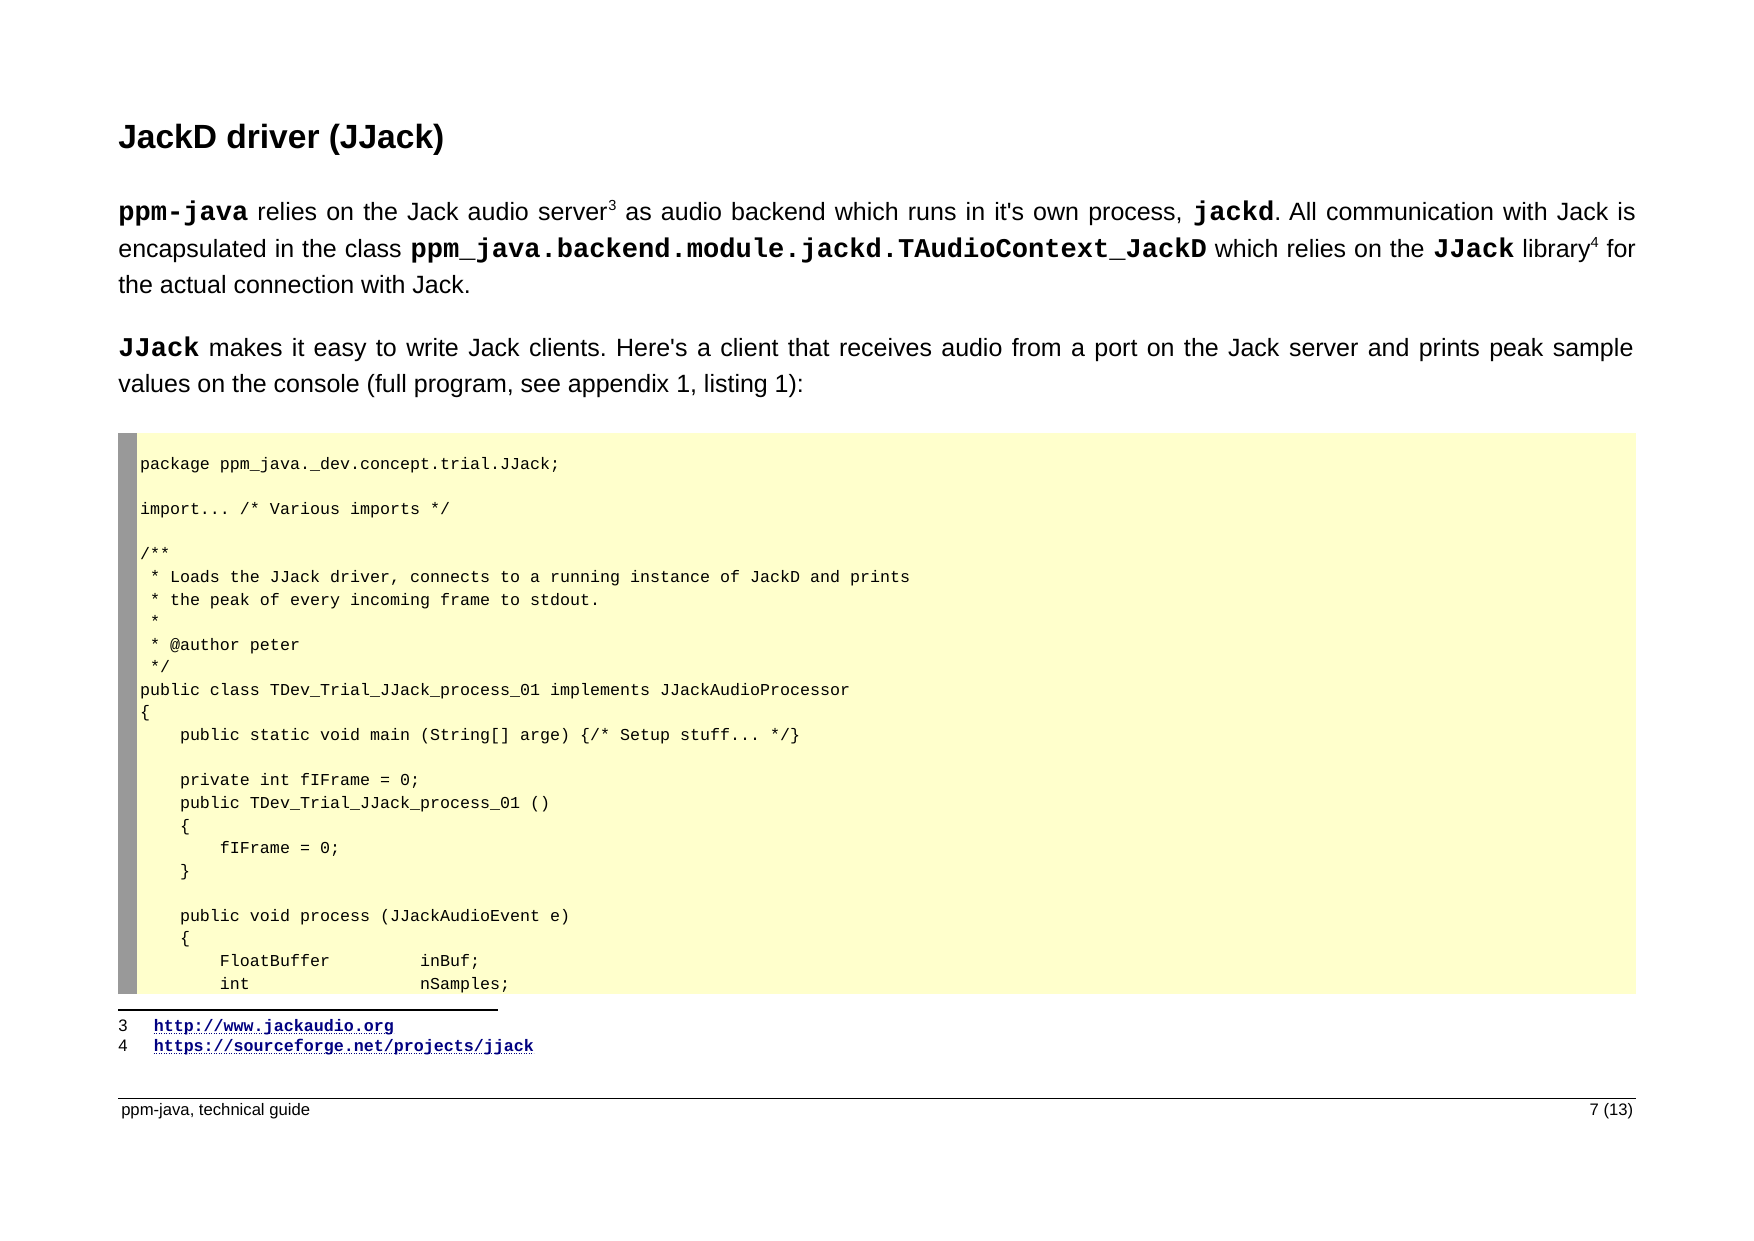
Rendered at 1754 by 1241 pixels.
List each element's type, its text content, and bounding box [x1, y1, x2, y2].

list */ [137, 659, 1636, 678]
list package ppm_java._dev.concept.trial.JJack; [137, 455, 1636, 474]
list private int fIFrame = 0; [137, 772, 1636, 791]
list * @author peter [137, 636, 1636, 655]
list { [137, 817, 1636, 836]
list { [137, 704, 1636, 723]
text http://www.jackaudio.org [118, 1016, 1636, 1036]
list FloatBuffer inBuf; [137, 953, 1636, 972]
list public static void main (String[] arge) {/* Setup stuff... */} [137, 727, 1636, 746]
text ppm-java relies on the Jack audio server as audio backend which runs in it's own process, jackd. All communication with Jack is encapsulated in the class ppm_java.backend.module.jackd.TAudioContext_JackD which relies on the JJack library for the actual connection with Jack. [118, 198, 1636, 299]
list * [137, 614, 1636, 632]
list * the peak of every incoming frame to stdout. [137, 591, 1636, 610]
subtitle JackD driver (JJack) [118, 118, 1636, 156]
list public class TDev_Trial_JJack_process_01 implements JJackAudioProcessor [137, 681, 1636, 700]
text JJack makes it easy to write Jack clients. Here's a client that receives audio from a port on the Jack server and prints peak sample values on the console (full program, see appendix 1, listing 1): [118, 334, 1636, 398]
list int nSamples; [137, 975, 1636, 994]
list fIFrame = 0; [137, 840, 1636, 858]
list * Loads the JJack driver, connects to a running instance of JackD and prints [137, 568, 1636, 587]
list import... /* Various imports */ [137, 501, 1636, 519]
list public void process (JJackAudioEvent e) [137, 907, 1636, 926]
list } [137, 862, 1636, 881]
text https://sourceforge.net/projects/jjack [118, 1036, 1636, 1056]
list /** [137, 546, 1636, 565]
list public TDev_Trial_JJack_process_01 () [137, 794, 1636, 813]
list { [137, 930, 1636, 949]
